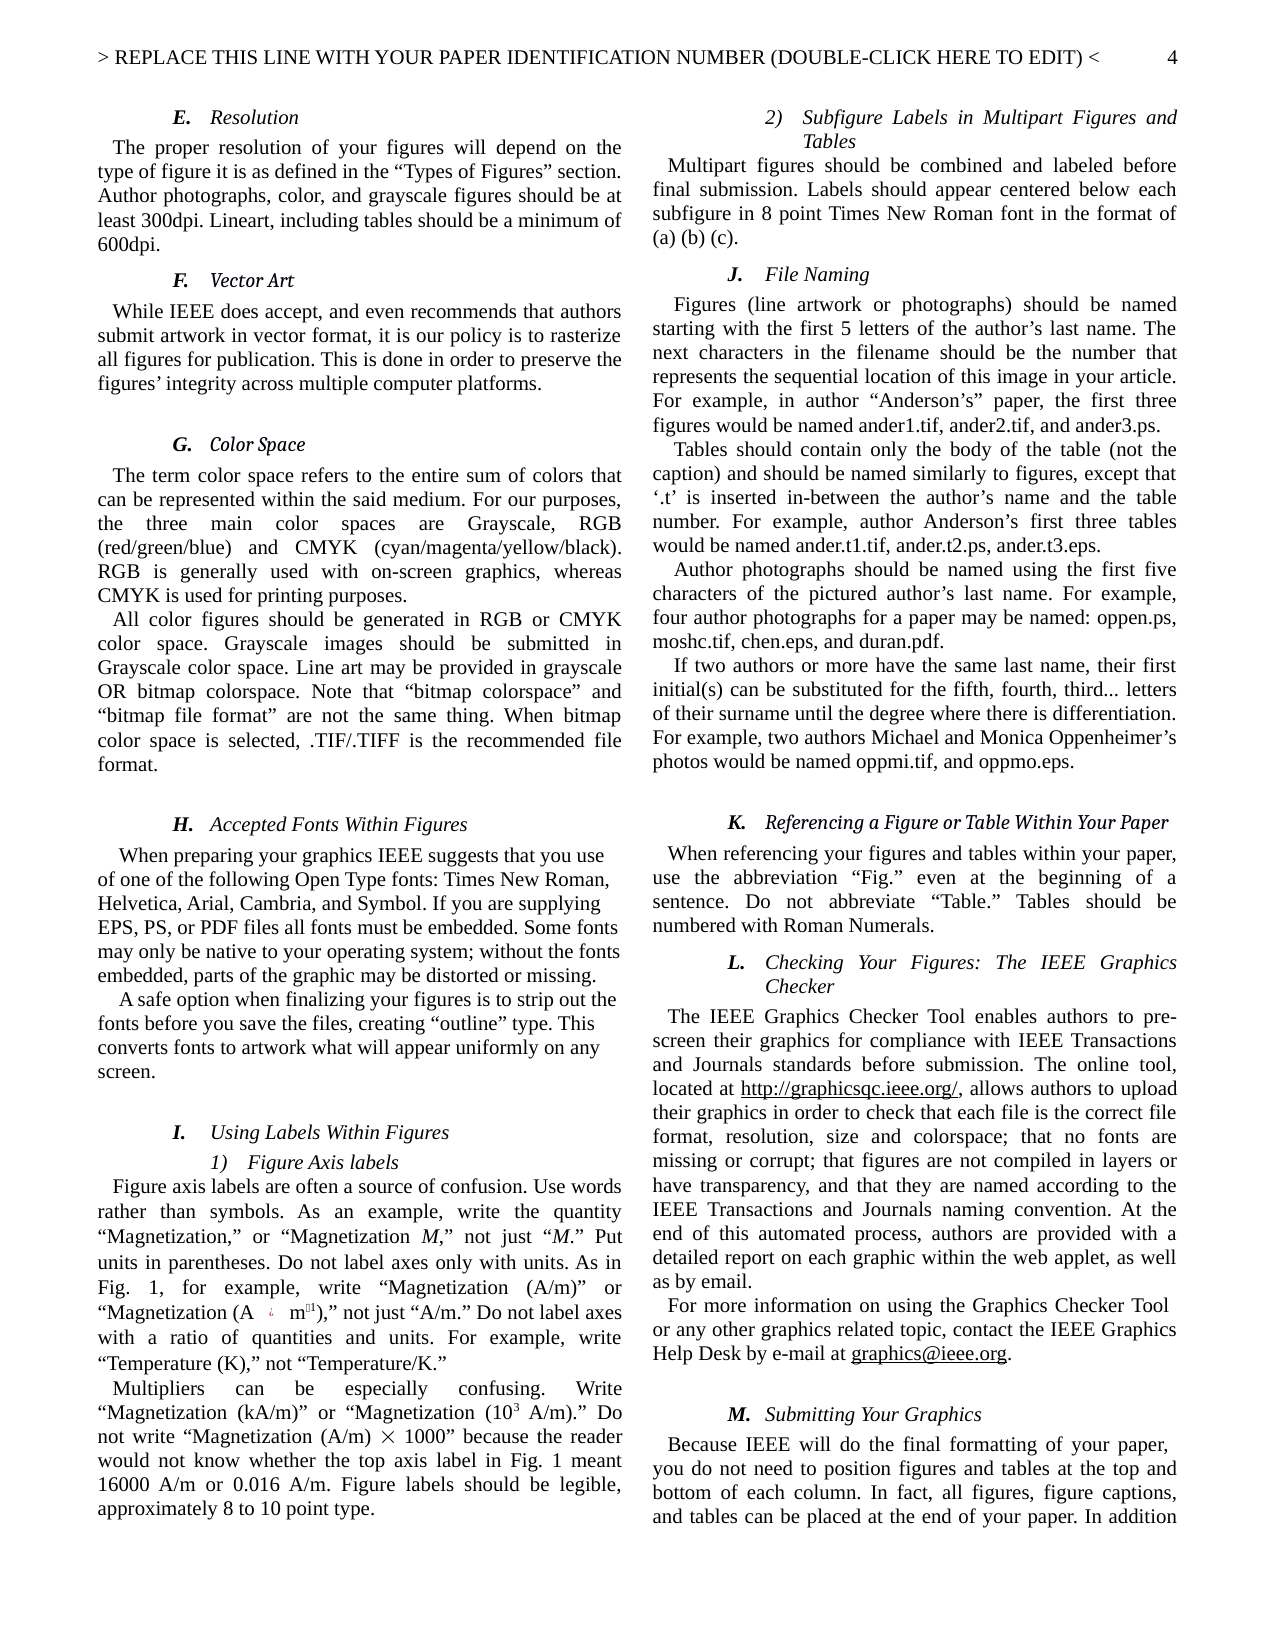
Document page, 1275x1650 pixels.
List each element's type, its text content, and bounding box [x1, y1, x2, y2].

text When preparing your graphics IEEE suggests that you use of one of the following Open Type fonts: Times New Roman, Helvetica, Arial, Cambria, and Symbol. If you are supplying EPS, PS, or PDF files all fonts must be embedded. Some fonts may only be native to your operating system; without the fonts embedded, parts of the graphic may be distorted or missing. [97, 842, 622, 987]
subtitle Color Space [172, 432, 622, 457]
text Author photographs should be named using the first five characters of the pictured author’s last name. For example, four author photographs for a paper may be named: oppen.ps, moshc.tif, chen.eps, and duran.pdf. [652, 557, 1177, 653]
subtitle File Naming [727, 262, 1177, 286]
subtitle Referencing a Figure or Table Within Your Paper [727, 810, 1177, 835]
text If two authors or more have the same last name, their first initial(s) can be substituted for the fifth, fourth, third... letters of their surname until the degree where there is differentiation. For example, two authors Michael and Monica Oppenheimer’s photos would be named oppmi.tif, and oppmo.eps. [652, 653, 1177, 773]
subtitle Accepted Fonts Within Figures [172, 812, 622, 836]
subtitle Figure Axis labels [210, 1150, 622, 1174]
text Multipliers can be especially confusing. Write “Magnetization (kA/m)” or “Magnetization (103 A/m).” Do not write “Magnetization (A/m)  1000” because the reader would not know whether the top axis label in Fig. 1 meant 16000 A/m or 0.016 A/m. Figure labels should be legible, approximately 8 to 10 point type. [97, 1376, 622, 1520]
text Tables should contain only the body of the table (not the caption) and should be named similarly to figures, except that ‘.t’ is inserted in-between the author’s name and the table number. For example, author Anderson’s first three tables would be named ander.t1.tif, ander.t2.ps, ander.t3.eps. [652, 437, 1177, 557]
text The term color space refers to the entire sum of colors that can be represented within the said medium. For our purposes, the three main color spaces are Grayscale, RGB (red/green/blue) and CMYK (cyan/magenta/yellow/black). RGB is generally used with on-screen graphics, whereas CMYK is used for printing purposes. [97, 463, 622, 607]
text All color figures should be generated in RGB or CMYK color space. Grayscale images should be submitted in Grayscale color space. Line art may be provided in grayscale OR bitmap colorspace. Note that “bitmap colorspace” and “bitmap file format” are not the same thing. When bitmap color space is selected, .TIF/.TIFF is the recommended file format. [97, 607, 622, 776]
text When referencing your figures and tables within your paper, use the abbreviation “Fig.” even at the beginning of a sentence. Do not abbreviate “Table.” Tables should be numbered with Roman Numerals. [652, 841, 1177, 937]
text Because IEEE will do the final formatting of your paper, you do not need to position figures and tables at the top and bottom of each column. In fact, all figures, figure captions, and tables can be placed at the end of your paper. In addition [652, 1432, 1177, 1528]
subtitle Subfigure Labels in Multipart Figures and Tables [765, 105, 1177, 153]
subtitle Submitting Your Graphics [727, 1402, 1177, 1426]
subtitle Using Labels Within Figures [172, 1120, 622, 1144]
text Figure axis labels are often a source of confusion. Use words rather than symbols. As an example, write the quantity “Magnetization,” or “Magnetization M,” not just “M.” Put units in parentheses. Do not label axes only with units. As in Fig. 1, for example, write “Magnetization (A/m)” or “Magnetization (Am1),” not just “A/m.” Do not label axes with a ratio of quantities and units. For example, write “Temperature (K),” not “Temperature/K.” [97, 1174, 622, 1374]
text For more information on using the Graphics Checker Tool or any other graphics related topic, contact the IEEE Graphics Help Desk by e-mail at graphics@ieee.org. [652, 1293, 1177, 1365]
text Multipart figures should be combined and labeled before final submission. Labels should appear centered below each subfigure in 8 point Times New Roman font in the format of (a) (b) (c). [652, 153, 1177, 249]
subtitle Vector Art [172, 268, 622, 293]
text The proper resolution of your figures will depend on the type of figure it is as defined in the “Types of Figures” section. Author photographs, color, and grayscale figures should be at least 300dpi. Lineart, including tables should be a minimum of 600dpi. [97, 135, 622, 256]
subtitle Resolution [172, 105, 622, 129]
text Figures (line artwork or photographs) should be named starting with the first 5 letters of the author’s last name. The next characters in the filename should be the number that represents the sequential location of this image in your article. For example, in author “Anderson’s” paper, the first three figures would be named ander1.tif, ander2.tif, and ander3.ps. [652, 292, 1177, 437]
text The IEEE Graphics Checker Tool enables authors to pre-screen their graphics for compliance with IEEE Transactions and Journals standards before submission. The online tool, located at http://graphicsqc.ieee.org/, allows authors to upload their graphics in order to check that each file is the correct file format, resolution, size and colorspace; that no fonts are missing or corrupt; that figures are not compiled in layers or have transparency, and that they are named according to the IEEE Transactions and Journals naming convention. At the end of this automated process, authors are provided with a detailed report on each graphic within the web applet, as well as by email. [652, 1004, 1177, 1293]
subtitle Checking Your Figures: The IEEE Graphics Checker [727, 950, 1177, 998]
text While IEEE does accept, and even recommends that authors submit artwork in vector format, it is our policy is to rasterize all figures for publication. This is done in order to preserve the figures’ integrity across multiple computer platforms. [97, 299, 622, 395]
text A safe option when finalizing your figures is to strip out the fonts before you save the files, creating “outline” type. This converts fonts to artwork what will appear uniformly on any screen. [97, 987, 622, 1083]
